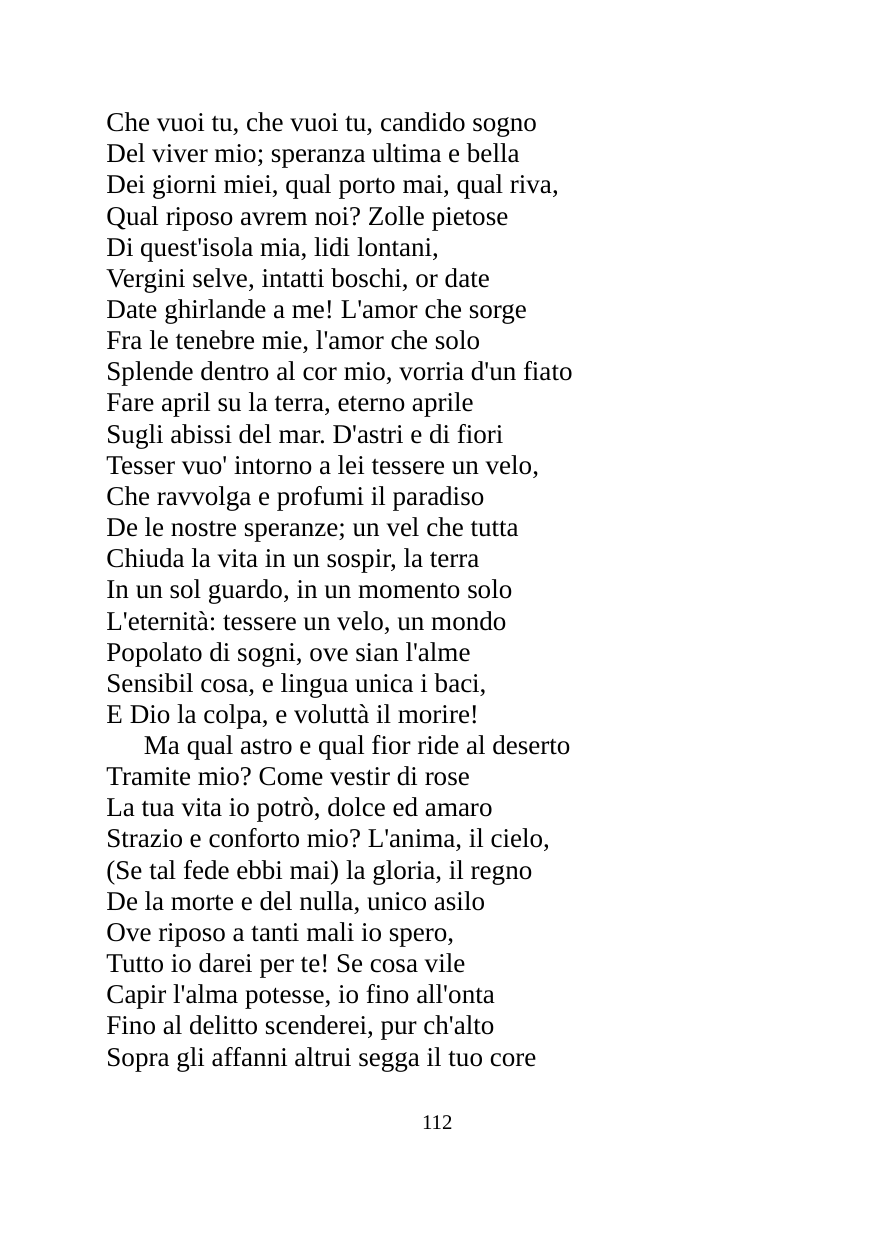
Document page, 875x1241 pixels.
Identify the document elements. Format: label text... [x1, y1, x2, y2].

text Tutto io darei per te! Se cosa vile [106, 947, 768, 978]
text De le nostre speranze; un vel che tutta [106, 511, 768, 542]
text L'eternità: tessere un velo, un mondo [106, 604, 768, 636]
text Sopra gli affanni altrui segga il tuo core [106, 1041, 768, 1072]
text Ma qual astro e qual fior ride al deserto [144, 729, 768, 760]
text Di quest'isola mia, lidi lontani, [106, 231, 768, 262]
text Fra le tenebre mie, l'amor che solo [106, 324, 768, 355]
text Fino al delitto scenderei, pur ch'alto [106, 1009, 768, 1041]
text Tesser vuo' intorno a lei tessere un velo, [106, 449, 768, 480]
text Capir l'alma potesse, io fino all'onta [106, 978, 768, 1009]
text Ove riposo a tanti mali io spero, [106, 916, 768, 947]
text Strazio e conforto mio? L'anima, il cielo, [106, 823, 768, 854]
text Splende dentro al cor mio, vorria d'un fiato [106, 355, 768, 387]
text Popolato di sogni, ove sian l'alme [106, 636, 768, 667]
text E Dio la colpa, e voluttà il morire! [106, 698, 768, 729]
text Dei giorni miei, qual porto mai, qual riva, [106, 168, 768, 200]
text La tua vita io potrò, dolce ed amaro [106, 791, 768, 823]
text Che ravvolga e profumi il paradiso [106, 480, 768, 511]
text Sensibil cosa, e lingua unica i baci, [106, 667, 768, 698]
text Chiuda la vita in un sospir, la terra [106, 542, 768, 573]
text De la morte e del nulla, unico asilo [106, 885, 768, 916]
text Vergini selve, intatti boschi, or date [106, 262, 768, 293]
text Tramite mio? Come vestir di rose [106, 760, 768, 791]
text In un sol guardo, in un momento solo [106, 573, 768, 604]
text Che vuoi tu, che vuoi tu, candido sogno [106, 106, 768, 137]
text Qual riposo avrem noi? Zolle pietose [106, 200, 768, 231]
text (Se tal fede ebbi mai) la gloria, il regno [106, 854, 768, 885]
text Sugli abissi del mar. D'astri e di fiori [106, 418, 768, 449]
text Del viver mio; speranza ultima e bella [106, 137, 768, 168]
text Date ghirlande a me! L'amor che sorge [106, 293, 768, 324]
text Fare april su la terra, eterno aprile [106, 387, 768, 418]
